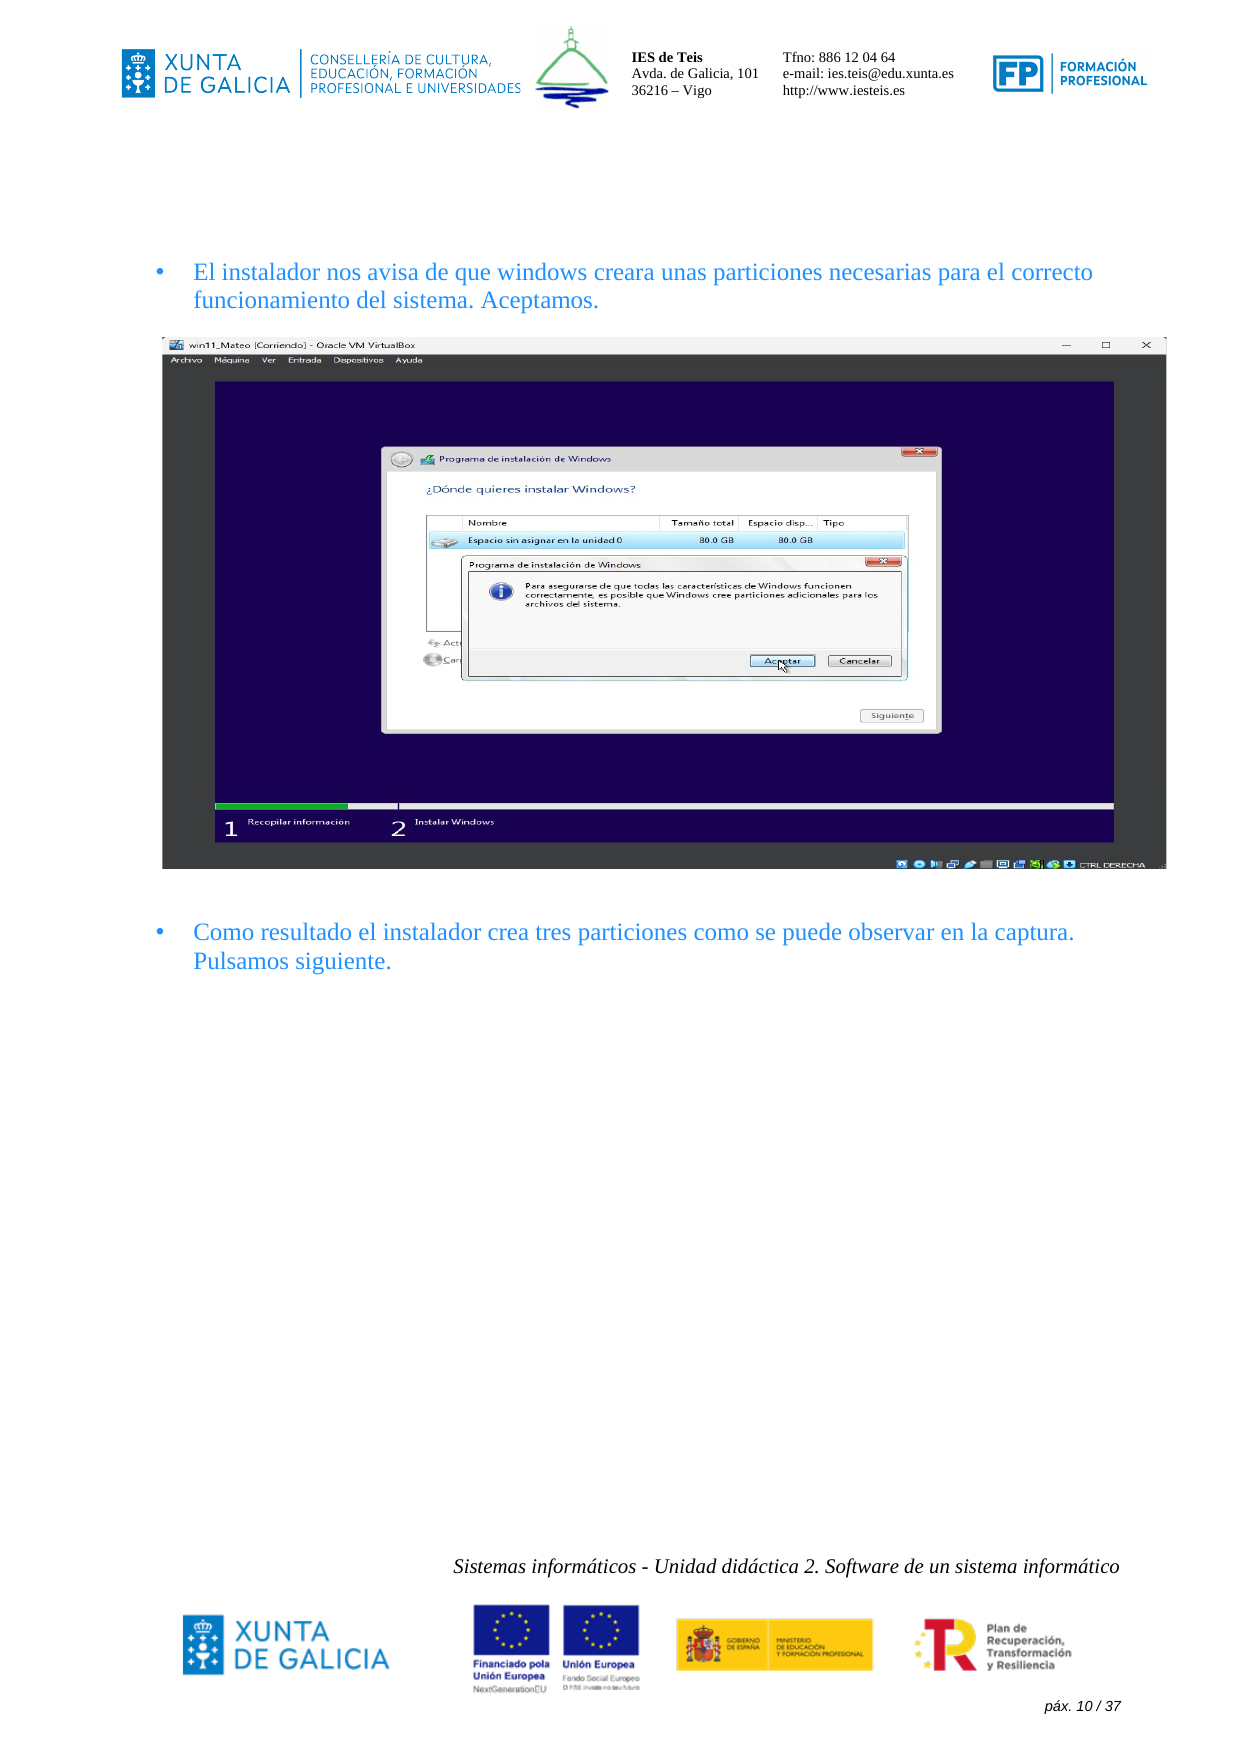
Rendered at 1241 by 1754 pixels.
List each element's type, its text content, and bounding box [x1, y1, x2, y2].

picture [182, 1593, 1085, 1700]
picture [162, 337, 1167, 869]
list El instalador nos avisa de que windows creara unas particiones necesarias para el correcto funcionamiento del sistema. Aceptamos. [156, 257, 1122, 314]
picture [534, 25, 611, 110]
list Como resultado el instalador crea tres particiones como se puede observar en la captura. Pulsamos siguiente. [156, 917, 1122, 974]
picture [989, 50, 1153, 97]
picture [121, 49, 521, 98]
